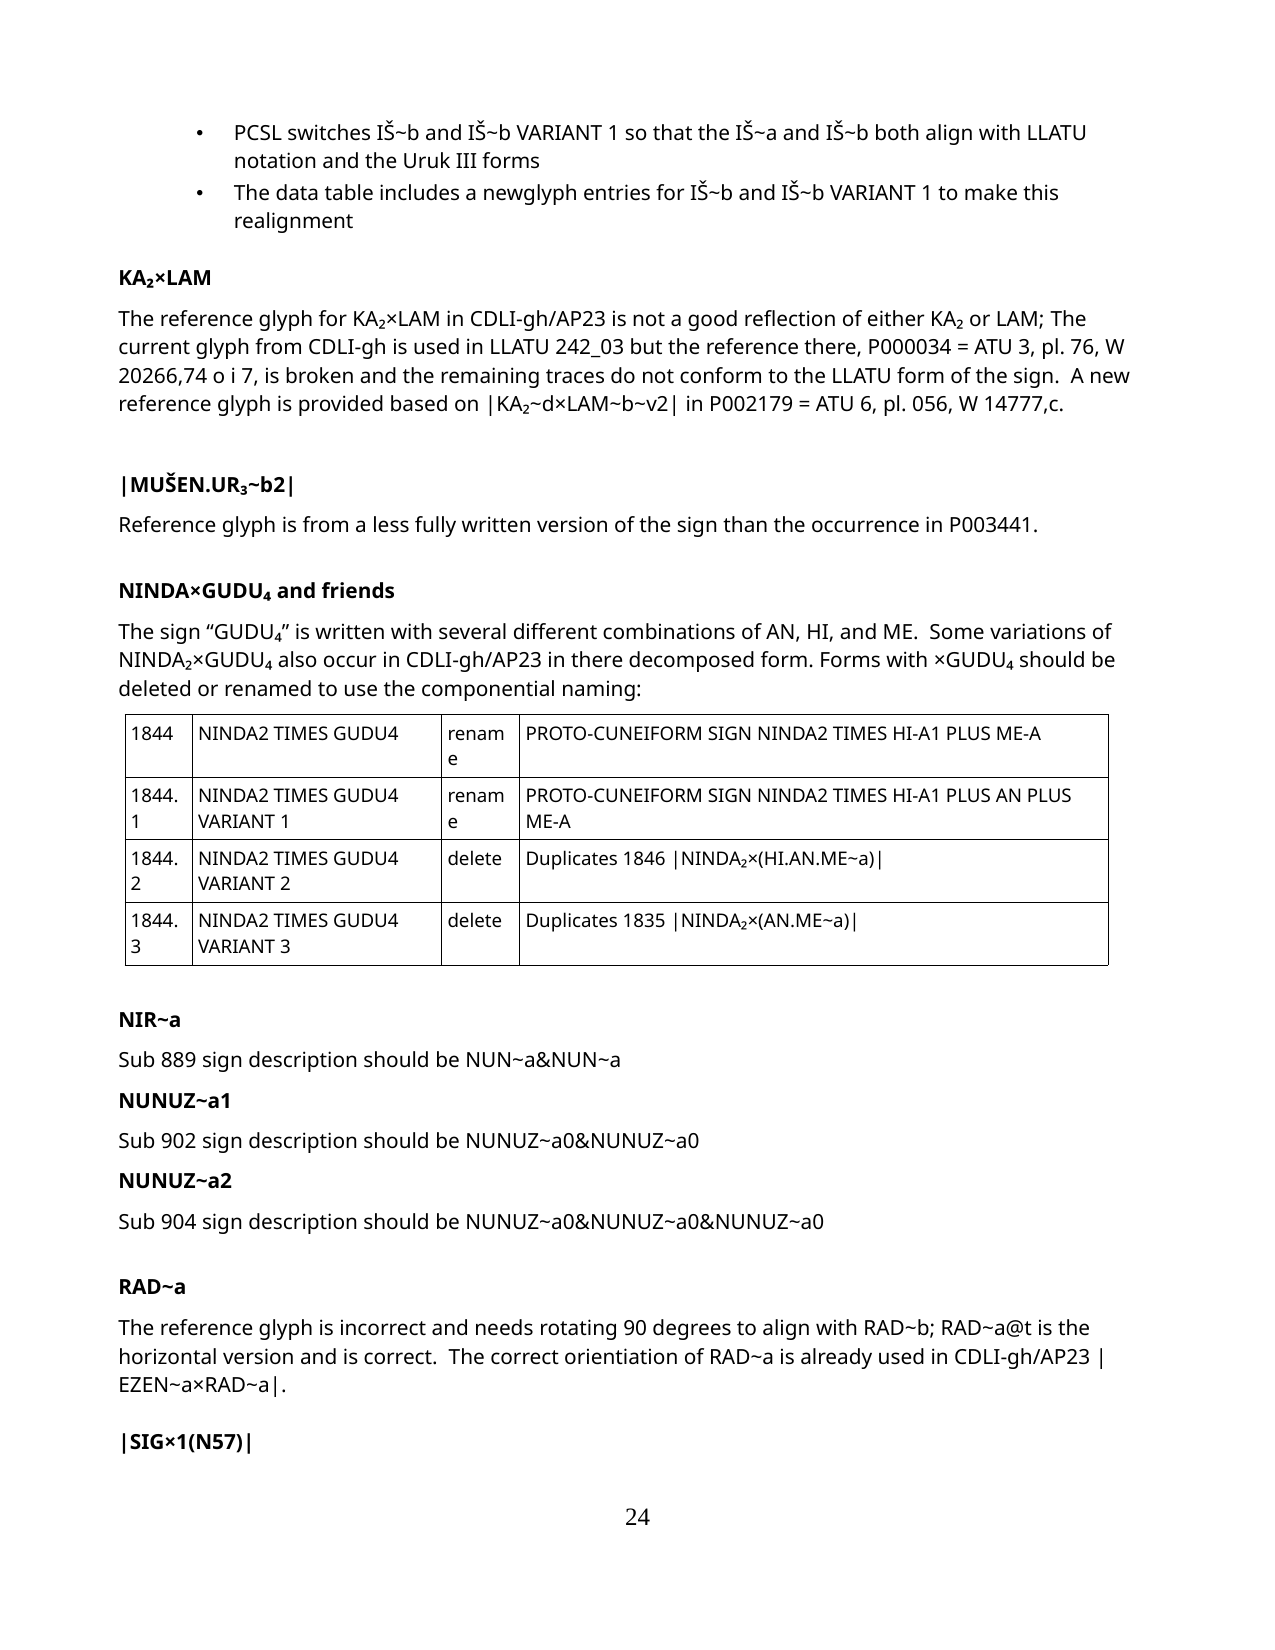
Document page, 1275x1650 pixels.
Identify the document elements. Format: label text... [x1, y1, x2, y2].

text Reference glyph is from a less fully written version of the sign than the occurrence in P003441. [118, 510, 1157, 539]
text Sub 889 sign description should be NUN~a&NUN~a [118, 1045, 1157, 1074]
table_header PROTO-CUNEIFORM SIGN NINDA2 TIMES HI-A1 PLUS ME-A [520, 715, 1108, 777]
text |MUŠEN.UR₃~b2| [118, 470, 1157, 498]
table_header rename [442, 715, 519, 777]
text The reference glyph is incorrect and needs rotating 90 degrees to align with RAD~b; RAD~a@t is the horizontal version and is correct. The correct orientiation of RAD~a is already used in CDLI-gh/AP23 |EZEN~a×RAD~a|. [118, 1313, 1157, 1399]
text |SIG×1(N57)| [118, 1427, 1157, 1456]
text NUNUZ~a1 [118, 1086, 1157, 1114]
subtitle NINDA×GUDU₄ and friends [118, 576, 1157, 604]
table_cell delete [442, 840, 519, 902]
text NIR~a [118, 1005, 1157, 1033]
text Sub 902 sign description should be NUNUZ~a0&NUNUZ~a0 [118, 1126, 1157, 1155]
table_cell NINDA2 TIMES GUDU4 VARIANT 2 [193, 840, 441, 902]
text NUNUZ~a2 [118, 1167, 1157, 1195]
table_cell Duplicates 1835 |NINDA₂×(AN.ME~a)| [520, 903, 1108, 964]
table_cell 1844.2 [126, 840, 192, 902]
text The sign “GUDU₄” is written with several different combinations of AN, HI, and ME. Some variations of NINDA₂×GUDU₄ also occur in CDLI-gh/AP23 in there decomposed form. Forms with ×GUDU₄ should be deleted or renamed to use the componential naming: [118, 617, 1157, 702]
subtitle RAD~a [118, 1272, 1157, 1301]
table_cell NINDA2 TIMES GUDU4 VARIANT 3 [193, 903, 441, 964]
table_cell NINDA2 TIMES GUDU4 VARIANT 1 [193, 778, 441, 839]
list PCSL switches IŠ~b and IŠ~b VARIANT 1 so that the IŠ~a and IŠ~b both align with LLATU notation and the Uruk III forms [196, 118, 1157, 175]
table_header 1844 [126, 715, 192, 777]
table_cell delete [442, 903, 519, 964]
table_header NINDA2 TIMES GUDU4 [193, 715, 441, 777]
table_cell PROTO-CUNEIFORM SIGN NINDA2 TIMES HI-A1 PLUS AN PLUS ME-A [520, 778, 1108, 839]
text The reference glyph for KA₂×LAM in CDLI-gh/AP23 is not a good reflection of either KA₂ or LAM; The current glyph from CDLI-gh is used in LLATU 242_03 but the reference there, P000034 = ATU 3, pl. 76, W 20266,74 o i 7, is broken and the remaining traces do not conform to the LLATU form of the sign. A new reference glyph is provided based on |KA₂~d×LAM~b~v2| in P002179 = ATU 6, pl. 056, W 14777,c. [118, 304, 1157, 418]
list The data table includes a newglyph entries for IŠ~b and IŠ~b VARIANT 1 to make this realignment [196, 178, 1157, 235]
table_cell Duplicates 1846 |NINDA₂×(HI.AN.ME~a)| [520, 840, 1108, 902]
table_cell 1844.3 [126, 903, 192, 964]
text Sub 904 sign description should be NUNUZ~a0&NUNUZ~a0&NUNUZ~a0 [118, 1207, 1157, 1236]
subtitle KA₂×LAM [118, 263, 1157, 291]
table_cell 1844.1 [126, 778, 192, 839]
table_cell rename [442, 778, 519, 839]
